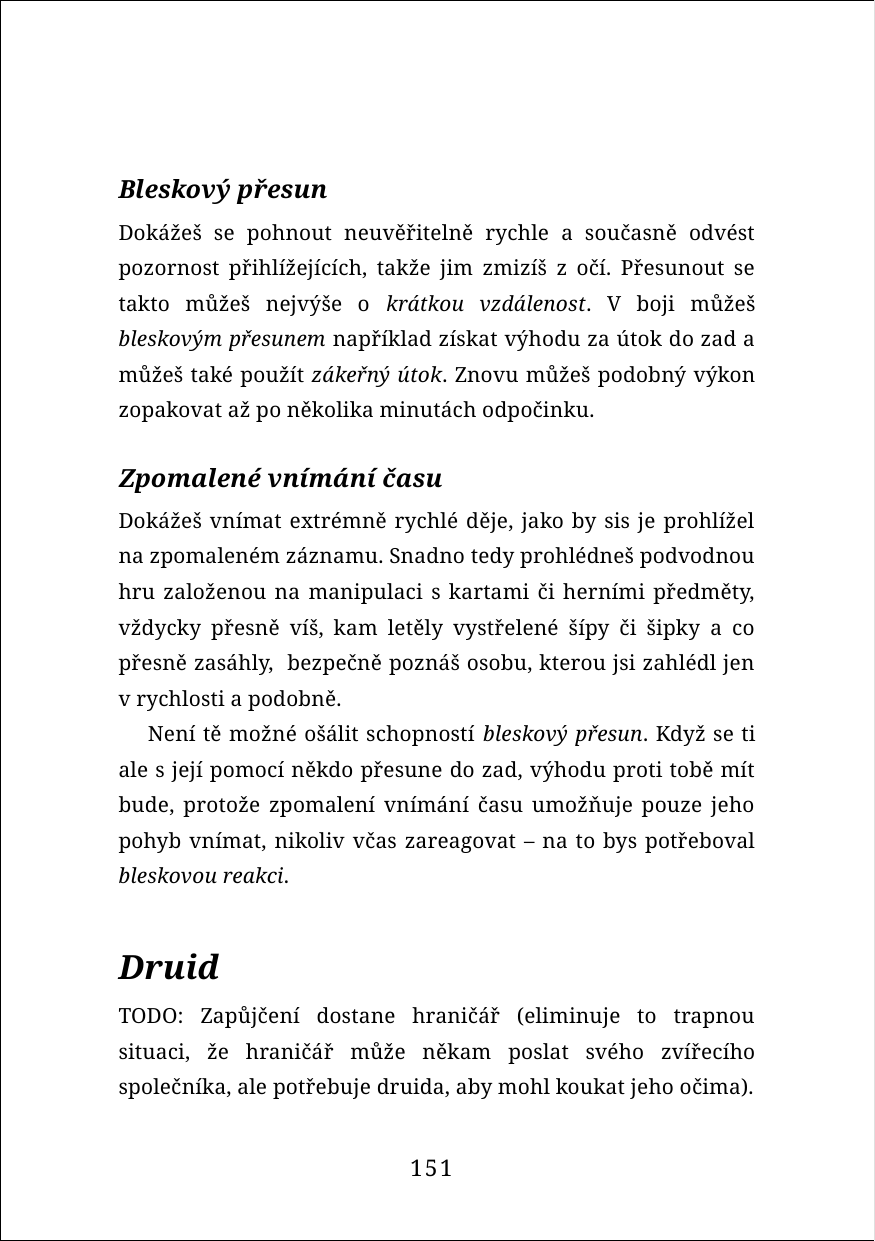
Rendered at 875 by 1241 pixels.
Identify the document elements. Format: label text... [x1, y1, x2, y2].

subtitle Zpomalené vnímání času [118, 460, 756, 494]
subtitle Bleskový přesun [118, 172, 756, 206]
text Dokážeš se pohnout neuvěřitelně rychle a současně odvést pozornost přihlížejících, takže jim zmizíš z očí. Přesunout se takto můžeš nejvýše o krátkou vzdálenost. V boji můžeš bleskovým přesunem například získat výhodu za útok do zad a můžeš také použít zákeřný útok. Znovu můžeš podobný výkon zopakovat až po několika minutách odpočinku. [118, 218, 756, 424]
text TODO: Zapůjčení dostane hraničář (eliminuje to trapnou situaci, že hraničář může někam poslat svého zvířecího společníka, ale potřebuje druida, aby mohl koukat jeho očima). [118, 1001, 756, 1101]
subtitle Druid [118, 944, 756, 989]
text Dokážeš vnímat extrémně rychlé děje, jako by sis je prohlížel na zpomaleném záznamu. Snadno tedy prohlédneš podvodnou hru založenou na manipulaci s kartami či herními předměty, vždycky přesně víš, kam letěly vystřelené šípy či šipky a co přesně zasáhly, bezpečně poznáš osobu, kterou jsi zahlédl jen v rychlosti a podobně. Není tě možné ošálit schopností bleskový přesun. Když se ti ale s její pomocí někdo přesune do zad, výhodu proti tobě mít bude, protože zpomalení vnímání času umožňuje pouze jeho pohyb vnímat, nikoliv včas zareagovat – na to bys potřeboval bleskovou reakci. [118, 506, 756, 890]
